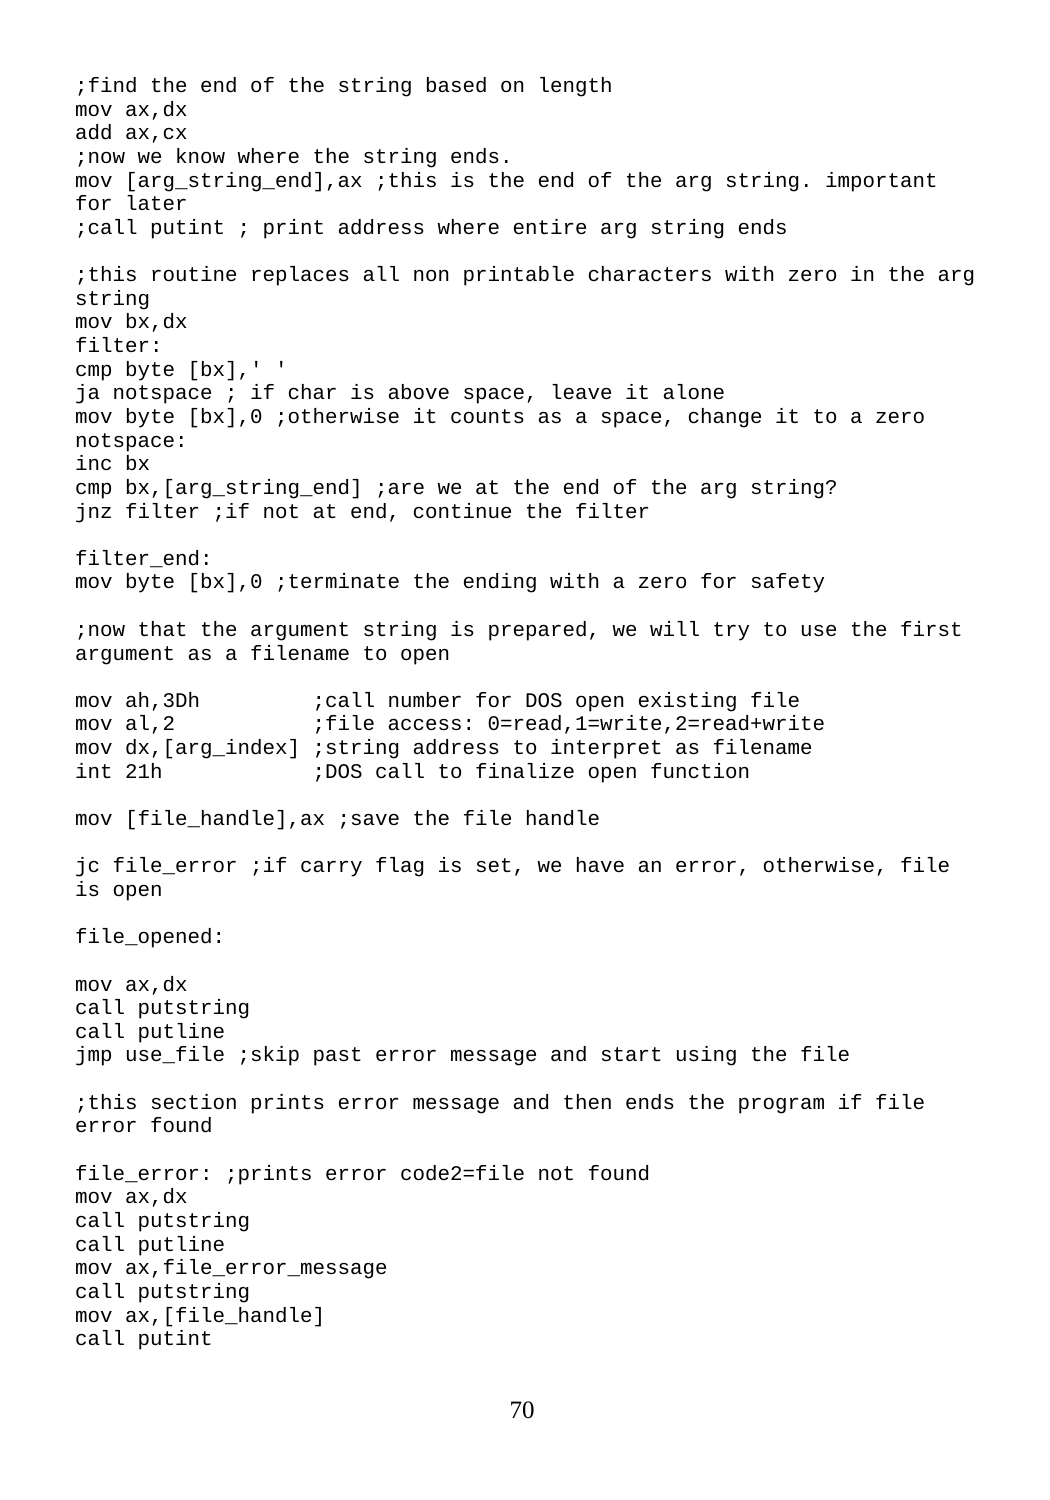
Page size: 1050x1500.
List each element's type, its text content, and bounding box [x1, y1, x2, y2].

text mov dx,[arg_index] ;string address to interpret as filename [75, 737, 975, 761]
text jnz filter ;if not at end, continue the filter [75, 501, 975, 524]
text call putstring [75, 1210, 975, 1234]
text call putstring [75, 997, 975, 1021]
text call putline [75, 1234, 975, 1257]
text filter: [75, 335, 975, 359]
text add ax,cx [75, 122, 975, 146]
text inc bx [75, 453, 975, 477]
text ;now we know where the string ends. [75, 146, 975, 169]
text cmp byte [bx],' ' [75, 359, 975, 382]
text ;now that the argument string is prepared, we will try to use the first argument as a filename to open [75, 619, 975, 666]
text mov bx,dx [75, 311, 975, 335]
text cmp bx,[arg_string_end] ;are we at the end of the arg string? [75, 477, 975, 501]
text jmp use_file ;skip past error message and start using the file [75, 1044, 975, 1068]
text mov byte [bx],0 ;terminate the ending with a zero for safety [75, 572, 975, 595]
text ;find the end of the string based on length [75, 75, 975, 99]
text mov al,2 ;file access: 0=read,1=write,2=read+write [75, 713, 975, 737]
text mov [file_handle],ax ;save the file handle [75, 808, 975, 832]
text filter_end: [75, 548, 975, 572]
text ;this section prints error message and then ends the program if file error found [75, 1092, 975, 1139]
text call putint [75, 1328, 975, 1352]
text ;call putint ; print address where entire arg string ends [75, 217, 975, 241]
text mov ax,dx [75, 99, 975, 122]
text mov ax,dx [75, 973, 975, 997]
text file_opened: [75, 926, 975, 950]
text mov ax,[file_handle] [75, 1304, 975, 1328]
text ;this routine replaces all non printable characters with zero in the arg string [75, 264, 975, 311]
text int 21h ;DOS call to finalize open function [75, 761, 975, 784]
text mov byte [bx],0 ;otherwise it counts as a space, change it to a zero [75, 406, 975, 430]
text jc file_error ;if carry flag is set, we have an error, otherwise, file is open [75, 855, 975, 903]
text mov ah,3Dh ;call number for DOS open existing file [75, 690, 975, 713]
text notspace: [75, 430, 975, 453]
text mov [arg_string_end],ax ;this is the end of the arg string. important for later [75, 169, 975, 217]
text call putstring [75, 1281, 975, 1304]
text file_error: ;prints error code2=file not found [75, 1163, 975, 1186]
text mov ax,dx [75, 1186, 975, 1210]
text ja notspace ; if char is above space, leave it alone [75, 382, 975, 406]
text call putline [75, 1021, 975, 1044]
text mov ax,file_error_message [75, 1257, 975, 1281]
